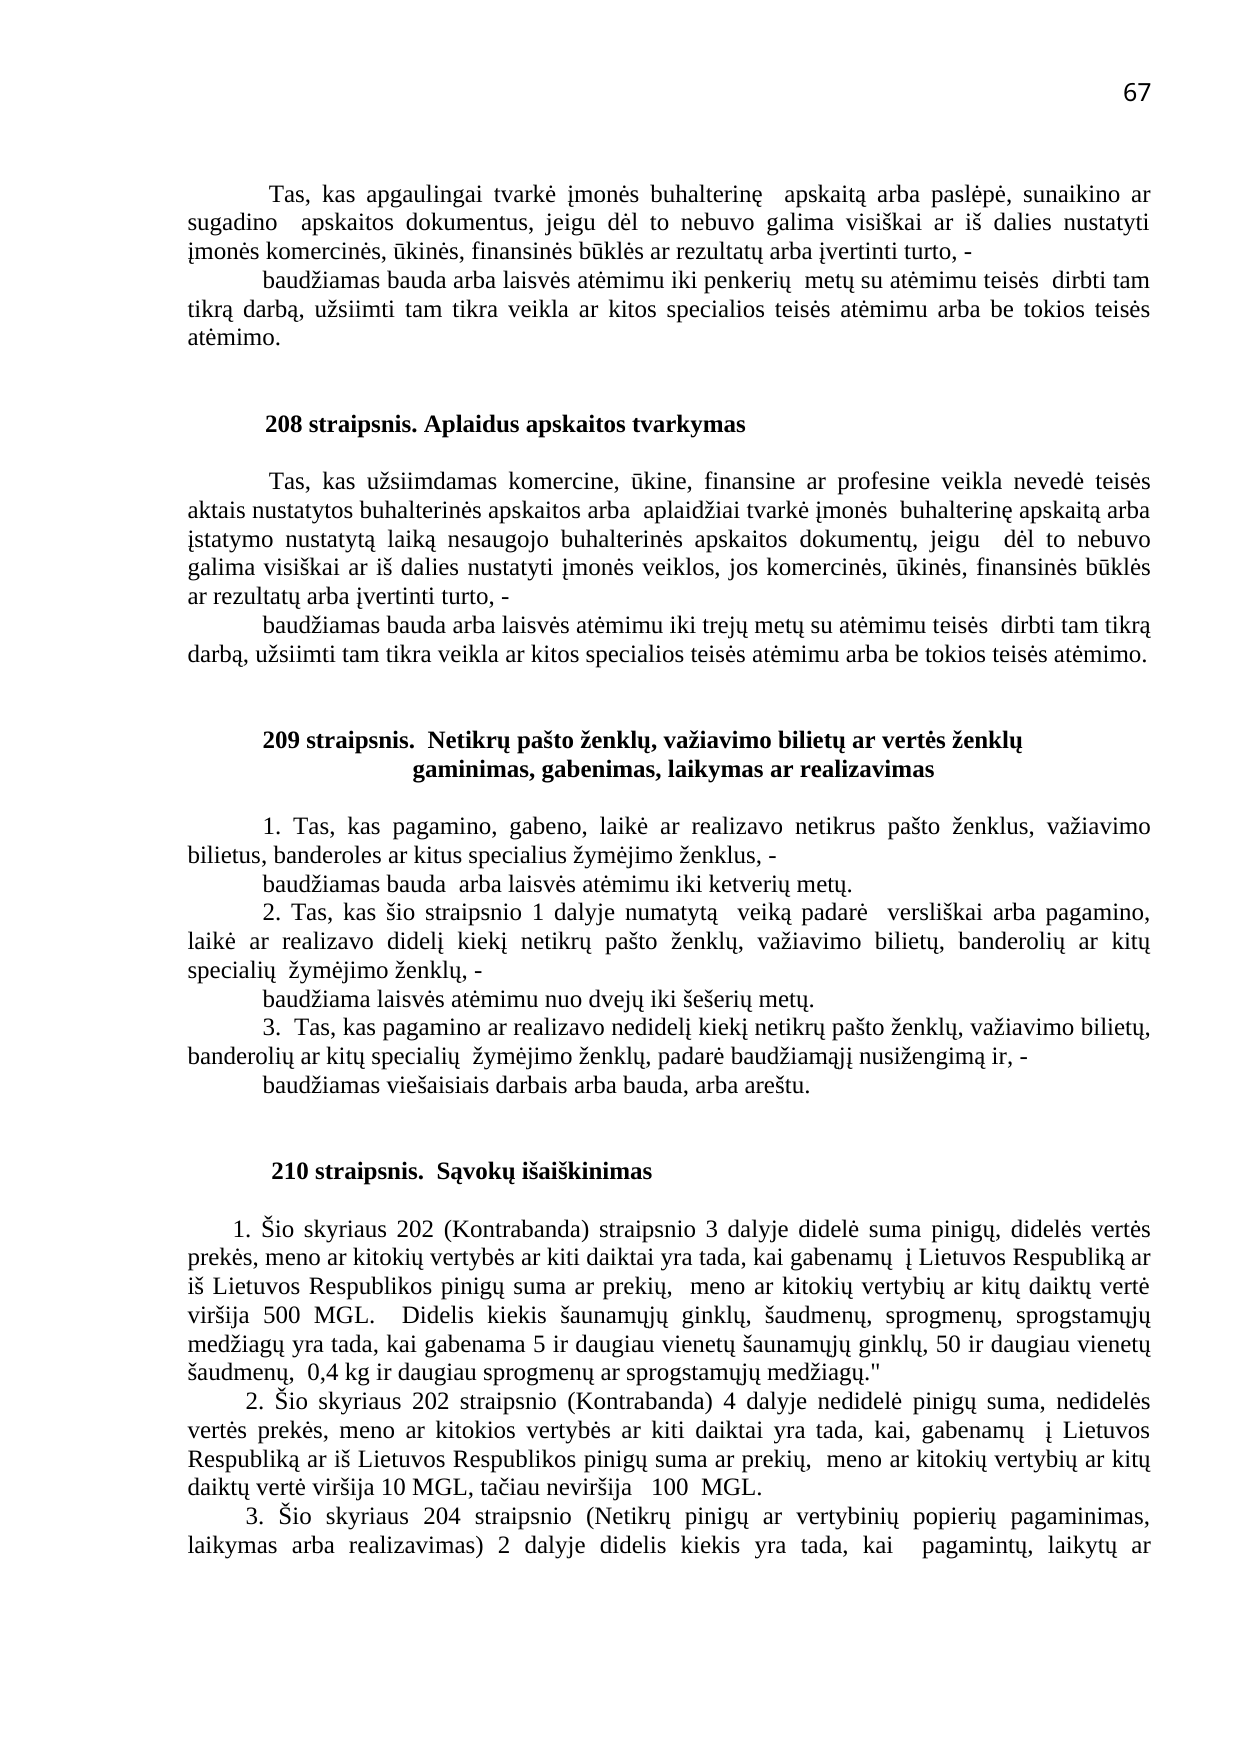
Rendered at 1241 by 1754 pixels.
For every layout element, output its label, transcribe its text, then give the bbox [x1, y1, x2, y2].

text baudžiamas bauda arba laisvės atėmimu iki ketverių metų. [187, 869, 1152, 897]
text 2. Šio skyriaus 202 straipsnio (Kontrabanda) 4 dalyje nedidelė pinigų suma, nedidelės vertės prekės, meno ar kitokios vertybės ar kiti daiktai yra tada, kai, gabenamų į Lietuvos Respubliką ar iš Lietuvos Respublikos pinigų suma ar prekių, meno ar kitokių vertybių ar kitų daiktų vertė viršija 10 MGL, tačiau neviršija 100 MGL. [187, 1386, 1152, 1501]
text baudžiama laisvės atėmimu nuo dvejų iki šešerių metų. [187, 984, 1152, 1012]
text 3. Tas, kas pagamino ar realizavo nedidelį kiekį netikrų pašto ženklų, važiavimo bilietų, banderolių ar kitų specialių žymėjimo ženklų, padarė baudžiamąjį nusižengimą ir, - [187, 1012, 1152, 1070]
text baudžiamas bauda arba laisvės atėmimu iki trejų metų su atėmimu teisės dirbti tam tikrą darbą, užsiimti tam tikra veikla ar kitos specialios teisės atėmimu arba be tokios teisės atėmimo. [187, 610, 1152, 667]
text 1. Šio skyriaus 202 (Kontrabanda) straipsnio 3 dalyje didelė suma pinigų, didelės vertės prekės, meno ar kitokių vertybės ar kiti daiktai yra tada, kai gabenamų į Lietuvos Respubliką ar iš Lietuvos Respublikos pinigų suma ar prekių, meno ar kitokių vertybių ar kitų daiktų vertė viršija 500 MGL. Didelis kiekis šaunamųjų ginklų, šaudmenų, sprogmenų, sprogstamųjų medžiagų yra tada, kai gabenama 5 ir daugiau vienetų šaunamųjų ginklų, 50 ir daugiau vienetų šaudmenų, 0,4 kg ir daugiau sprogmenų ar sprogstamųjų medžiagų." [187, 1214, 1152, 1386]
text 2. Tas, kas šio straipsnio 1 dalyje numatytą veiką padarė versliškai arba pagamino, laikė ar realizavo didelį kiekį netikrų pašto ženklų, važiavimo bilietų, banderolių ar kitų specialių žymėjimo ženklų, - [187, 897, 1152, 984]
text Tas, kas užsiimdamas komercine, ūkine, finansine ar profesine veikla nevedė teisės aktais nustatytos buhalterinės apskaitos arba aplaidžiai tvarkė įmonės buhalterinę apskaitą arba įstatymo nustatytą laiką nesaugojo buhalterinės apskaitos dokumentų, jeigu dėl to nebuvo galima visiškai ar iš dalies nustatyti įmonės veiklos, jos komercinės, ūkinės, finansinės būklės ar rezultatų arba įvertinti turto, - [187, 466, 1152, 610]
text 1. Tas, kas pagamino, gabeno, laikė ar realizavo netikrus pašto ženklus, važiavimo bilietus, banderoles ar kitus specialius žymėjimo ženklus, - [187, 811, 1152, 869]
text 208 straipsnis. Aplaidus apskaitos tvarkymas [187, 409, 1152, 437]
text Tas, kas apgaulingai tvarkė įmonės buhalterinę apskaitą arba paslėpė, sunaikino ar sugadino apskaitos dokumentus, jeigu dėl to nebuvo galima visiškai ar iš dalies nustatyti įmonės komercinės, ūkinės, finansinės būklės ar rezultatų arba įvertinti turto, - [187, 179, 1152, 265]
text baudžiamas viešaisiais darbais arba bauda, arba areštu. [187, 1070, 1152, 1099]
text baudžiamas bauda arba laisvės atėmimu iki penkerių metų su atėmimu teisės dirbti tam tikrą darbą, užsiimti tam tikra veikla ar kitos specialios teisės atėmimu arba be tokios teisės atėmimo. [187, 265, 1152, 351]
text 3. Šio skyriaus 204 straipsnio (Netikrų pinigų ar vertybinių popierių pagaminimas, laikymas arba realizavimas) 2 dalyje didelis kiekis yra tada, kai pagamintų, laikytų ar [187, 1501, 1152, 1559]
text 210 straipsnis. Sąvokų išaiškinimas [187, 1156, 1152, 1185]
text gaminimas, gabenimas, laikymas ar realizavimas [187, 754, 1152, 782]
text 209 straipsnis. Netikrų pašto ženklų, važiavimo bilietų ar vertės ženklų [187, 725, 1152, 754]
